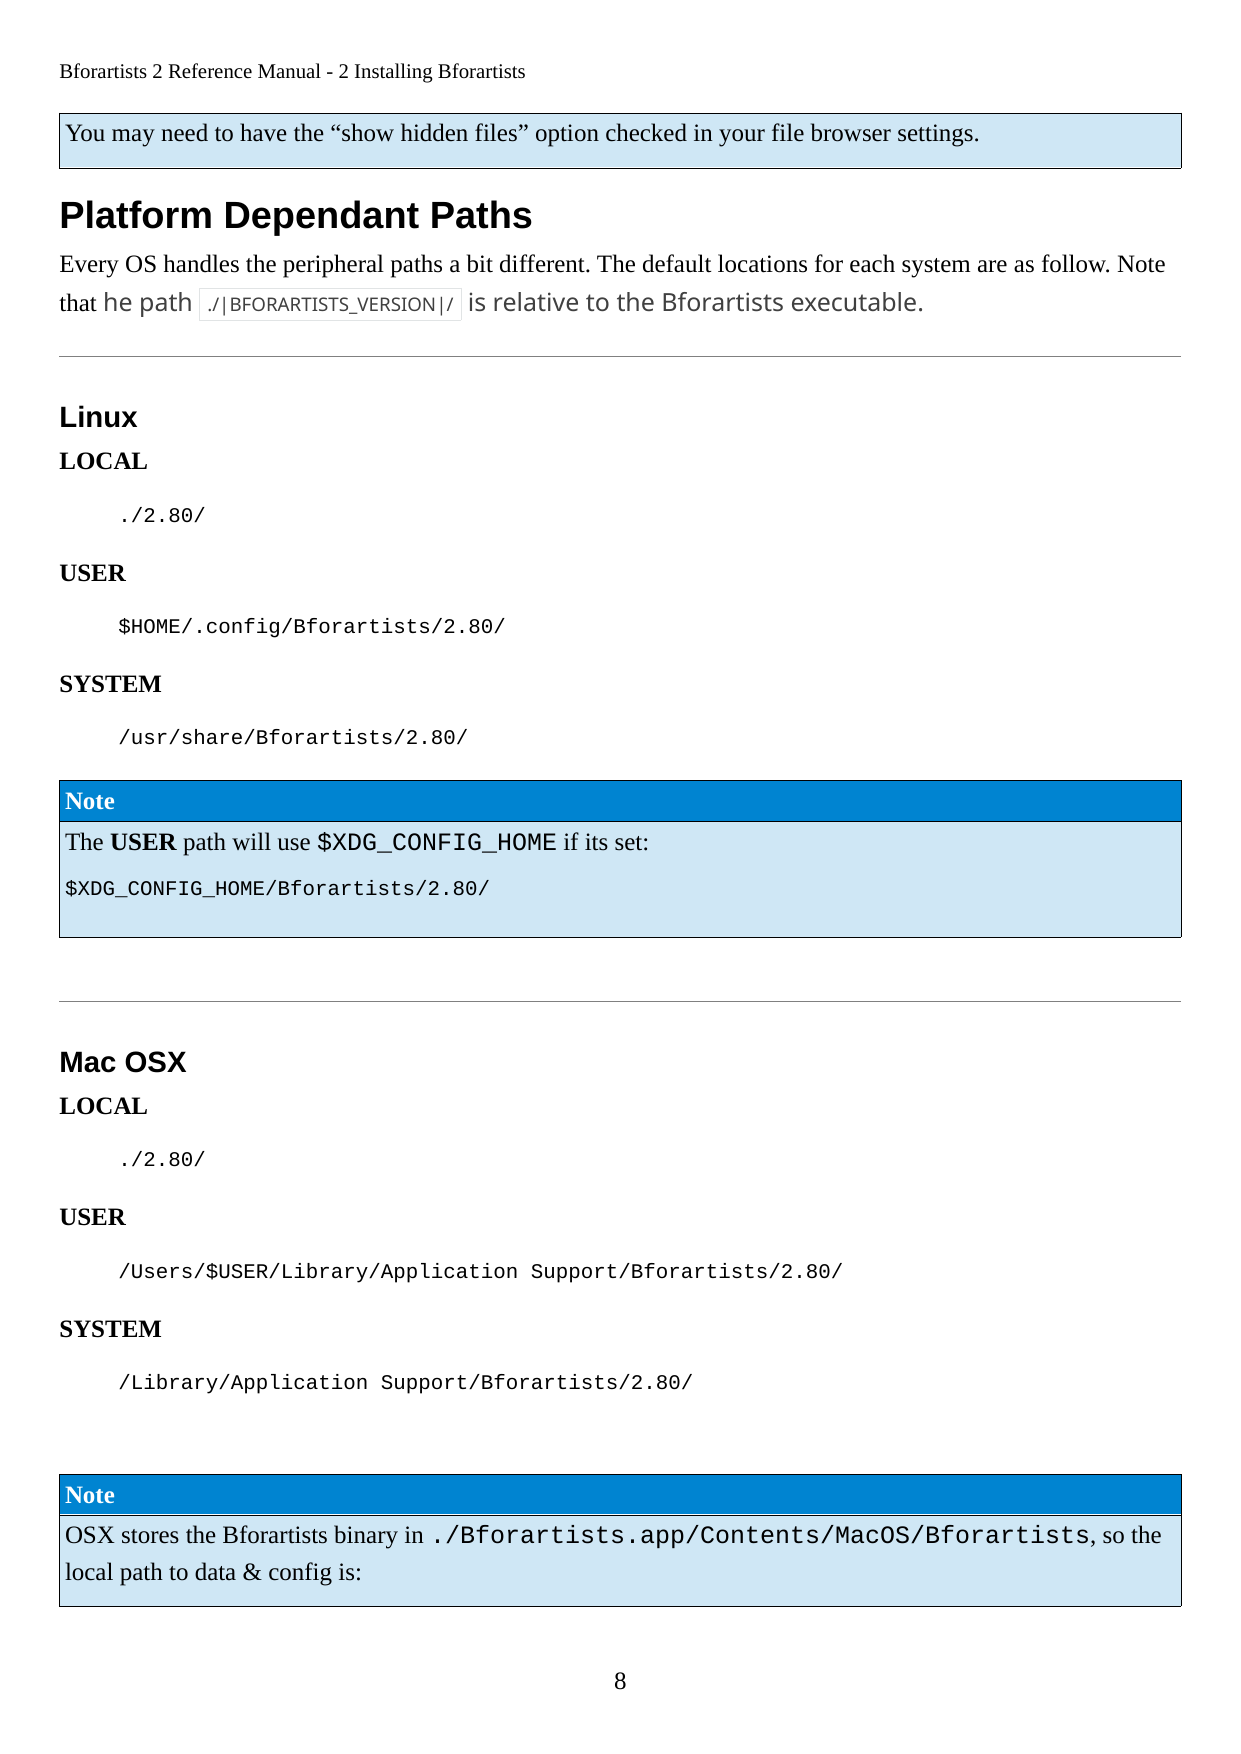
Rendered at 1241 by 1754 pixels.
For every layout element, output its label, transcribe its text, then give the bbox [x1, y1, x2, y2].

subtitle LOCAL [59, 446, 1181, 475]
subtitle Mac OSX [59, 1045, 1181, 1079]
text ./2.80/ [118, 504, 1181, 528]
subtitle SYSTEM [59, 669, 1181, 698]
subtitle USER [59, 1202, 1181, 1231]
subtitle LOCAL [59, 1091, 1181, 1120]
subtitle Linux [59, 400, 1181, 434]
subtitle Platform Dependant Paths [59, 193, 1181, 236]
text /Users/$USER/Library/Application Support/Bforartists/2.80/ [118, 1261, 1181, 1284]
table_cell The USER path will use $XDG_CONFIG_HOME if its set: $XDG_CONFIG_HOME/Bforartists/2.80/ [60, 822, 1181, 937]
text $HOME/.config/Bforartists/2.80/ [118, 616, 1181, 639]
subtitle USER [59, 558, 1181, 586]
text /usr/share/Bforartists/2.80/ [118, 727, 1181, 751]
text Every OS handles the peripheral paths a bit different. The default locations for each system are as follow. Note that he path ./|BFORARTISTS_VERSION|/ is relative to the Bforartists executable. [59, 249, 1181, 320]
table_header Note [60, 781, 1181, 821]
table_cell OSX stores the Bforartists binary in ./Bforartists.app/Contents/MacOS/Bforartists, so the local path to data & config is: [60, 1516, 1181, 1606]
text ./2.80/ [118, 1149, 1181, 1173]
subtitle SYSTEM [59, 1314, 1181, 1343]
table_cell You may need to have the “show hidden files” option checked in your file browser settings. [60, 114, 1181, 167]
table_header Note [60, 1475, 1181, 1514]
text /Library/Application Support/Bforartists/2.80/ [118, 1372, 1181, 1396]
